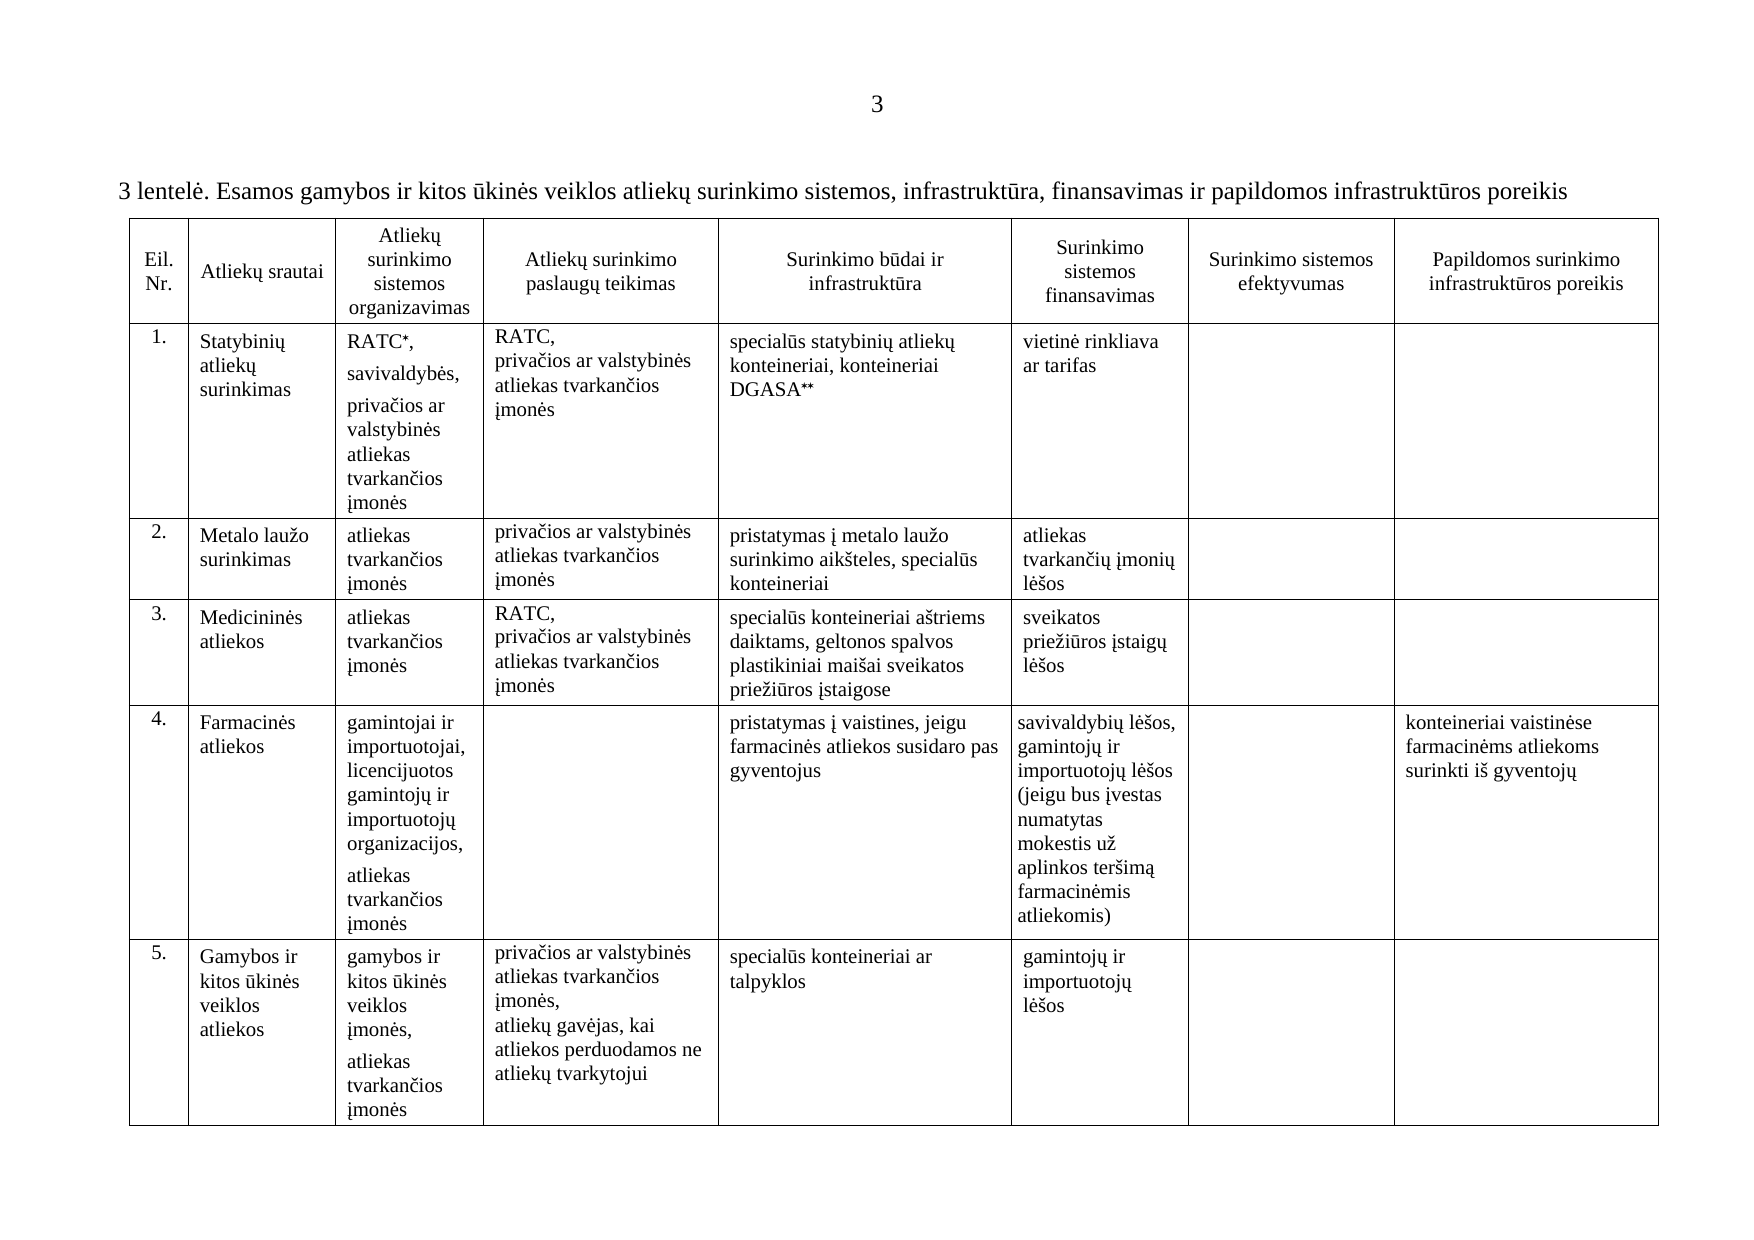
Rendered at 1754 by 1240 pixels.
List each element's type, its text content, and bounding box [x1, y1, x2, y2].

table_cell [1189, 600, 1394, 705]
table_cell Statybinių atliekų surinkimas [189, 324, 335, 518]
table_cell 1. [130, 324, 188, 518]
table_cell 5. [130, 940, 188, 1125]
table_cell RATC, privačios ar valstybinės atliekas tvarkančios įmonės [484, 324, 718, 518]
table_cell [1189, 519, 1394, 599]
table_cell [1189, 324, 1394, 518]
table_cell konteineriai vaistinėse farmacinėms atliekoms surinkti iš gyventojų [1395, 706, 1658, 939]
table_cell pristatymas į vaistines, jeigu farmacinės atliekos susidaro pas gyventojus [719, 706, 1011, 939]
table_cell pristatymas į metalo laužo surinkimo aikšteles, specialūs konteineriai [719, 519, 1011, 599]
table_header Eil. Nr. [130, 219, 188, 323]
table_cell gamintojai ir importuotojai, licencijuotos gamintojų ir importuotojų organizacijos, atliekas tvarkančios įmonės [336, 706, 483, 939]
table_cell [1395, 600, 1658, 705]
table_cell Medicininės atliekos [189, 600, 335, 705]
table_cell atliekas tvarkančios įmonės [336, 600, 483, 705]
table_cell specialūs statybinių atliekų konteineriai, konteineriai DGASA [719, 324, 1011, 518]
table_cell [1395, 519, 1658, 599]
table_cell savivaldybių lėšos, gamintojų ir importuotojų lėšos (jeigu bus įvestas numatytas mokestis už aplinkos teršimą farmacinėmis atliekomis) [1012, 706, 1188, 939]
table_header Surinkimo sistemos finansavimas [1012, 219, 1188, 323]
table_header Papildomos surinkimo infrastruktūros poreikis [1395, 219, 1658, 323]
table_cell specialūs konteineriai ar talpyklos [719, 940, 1011, 1125]
table_cell 4. [130, 706, 188, 939]
table_cell vietinė rinkliava ar tarifas [1012, 324, 1188, 518]
table_cell atliekas tvarkančių įmonių lėšos [1012, 519, 1188, 599]
table_cell specialūs konteineriai aštriems daiktams, geltonos spalvos plastikiniai maišai sveikatos priežiūros įstaigose [719, 600, 1011, 705]
table_cell [1395, 324, 1658, 518]
table_cell Gamybos ir kitos ūkinės veiklos atliekos [189, 940, 335, 1125]
table_cell Metalo laužo surinkimas [189, 519, 335, 599]
table_cell gamybos ir kitos ūkinės veiklos įmonės, atliekas tvarkančios įmonės [336, 940, 483, 1125]
table_cell 3. [130, 600, 188, 705]
table_cell RATC, privačios ar valstybinės atliekas tvarkančios įmonės [484, 600, 718, 705]
table_cell [1189, 706, 1394, 939]
table_header Atliekų srautai [189, 219, 335, 323]
table_header Atliekų surinkimo paslaugų teikimas [484, 219, 718, 323]
table_cell Farmacinės atliekos [189, 706, 335, 939]
table_header Surinkimo sistemos efektyvumas [1189, 219, 1394, 323]
table_cell [484, 706, 718, 939]
text 3 lentelė. Esamos gamybos ir kitos ūkinės veiklos atliekų surinkimo sistemos, infrastruktūra, finansavimas ir papildomos infrastruktūros poreikis [118, 176, 1636, 205]
table_cell gamintojų ir importuotojų lėšos [1012, 940, 1188, 1125]
table_cell [1395, 940, 1658, 1125]
table_cell privačios ar valstybinės atliekas tvarkančios įmonės, atliekų gavėjas, kai atliekos perduodamos ne atliekų tvarkytojui [484, 940, 718, 1125]
table_cell privačios ar valstybinės atliekas tvarkančios įmonės [484, 519, 718, 599]
table_header Surinkimo būdai ir infrastruktūra [719, 219, 1011, 323]
table_cell 2. [130, 519, 188, 599]
table_header Atliekų surinkimo sistemos organizavimas [336, 219, 483, 323]
table_cell [1189, 940, 1394, 1125]
table_cell sveikatos priežiūros įstaigų lėšos [1012, 600, 1188, 705]
table_cell atliekas tvarkančios įmonės [336, 519, 483, 599]
table_cell RATC, savivaldybės, privačios ar valstybinės atliekas tvarkančios įmonės [336, 324, 483, 518]
